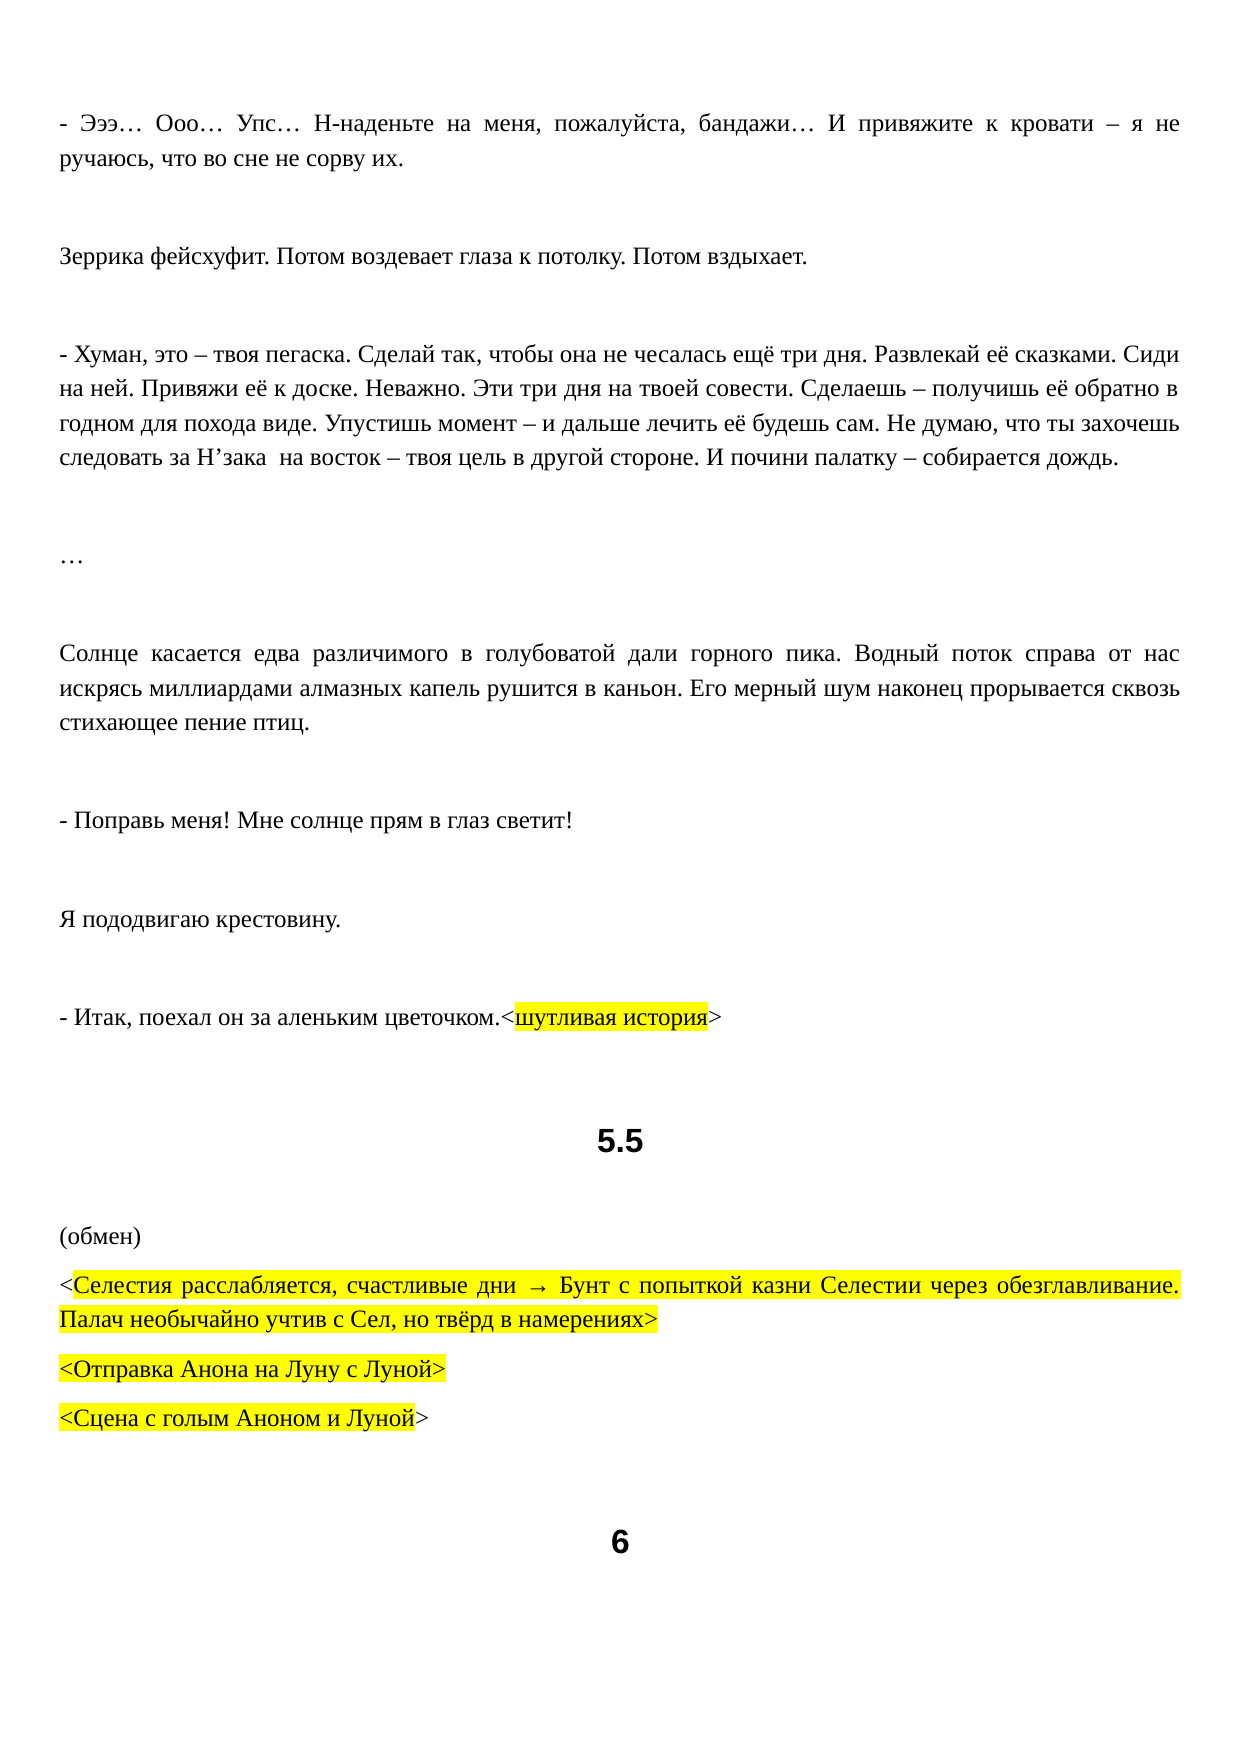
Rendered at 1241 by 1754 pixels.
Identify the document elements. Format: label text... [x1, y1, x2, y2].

text Зеррика фейсхуфит. Потом воздевает глаза к потолку. Потом вздыхает. [59, 241, 1181, 269]
text Я пододвигаю крестовину. [59, 904, 1181, 932]
text (обмен) [59, 1221, 1181, 1250]
text - Поправь меня! Мне солнце прям в глаз светит! [59, 806, 1181, 834]
text <Селестия расслабляется, счастливые дни → Бунт с попыткой казни Селестии через обезглавливание. Палач необычайно учтив с Сел, но твёрд в намерениях> [59, 1270, 1181, 1333]
text <Отправка Анона на Луну с Луной> [59, 1354, 1181, 1382]
text - Итак, поехал он за аленьким цветочком.<шутливая история> [59, 1002, 1181, 1031]
text - Хуман, это – твоя пегаска. Сделай так, чтобы она не чесалась ещё три дня. Развлекай её сказками. Сиди на ней. Привяжи её к доске. Неважно. Эти три дня на твоей совести. Сделаешь – получишь её обратно в годном для похода виде. Упустишь момент – и дальше лечить её будешь сам. Не думаю, что ты захочешь следовать за Н’зака на восток – твоя цель в другой стороне. И почини палатку – собирается дождь. [59, 339, 1181, 471]
text - Эээ… Ооо… Упс… Н-наденьте на меня, пожалуйста, бандажи… И привяжите к кровати – я не ручаюсь, что во сне не сорву их. [59, 108, 1181, 171]
text <Сцена с голым Аноном и Луной> [59, 1403, 1181, 1431]
subtitle 6 [59, 1522, 1181, 1560]
text Солнце касается едва различимого в голубоватой дали горного пика. Водный поток справа от нас искрясь миллиардами алмазных капель рушится в каньон. Его мерный шум наконец прорывается сквозь стихающее пение птиц. [59, 638, 1181, 736]
text … [59, 540, 1181, 569]
subtitle 5.5 [59, 1121, 1181, 1159]
